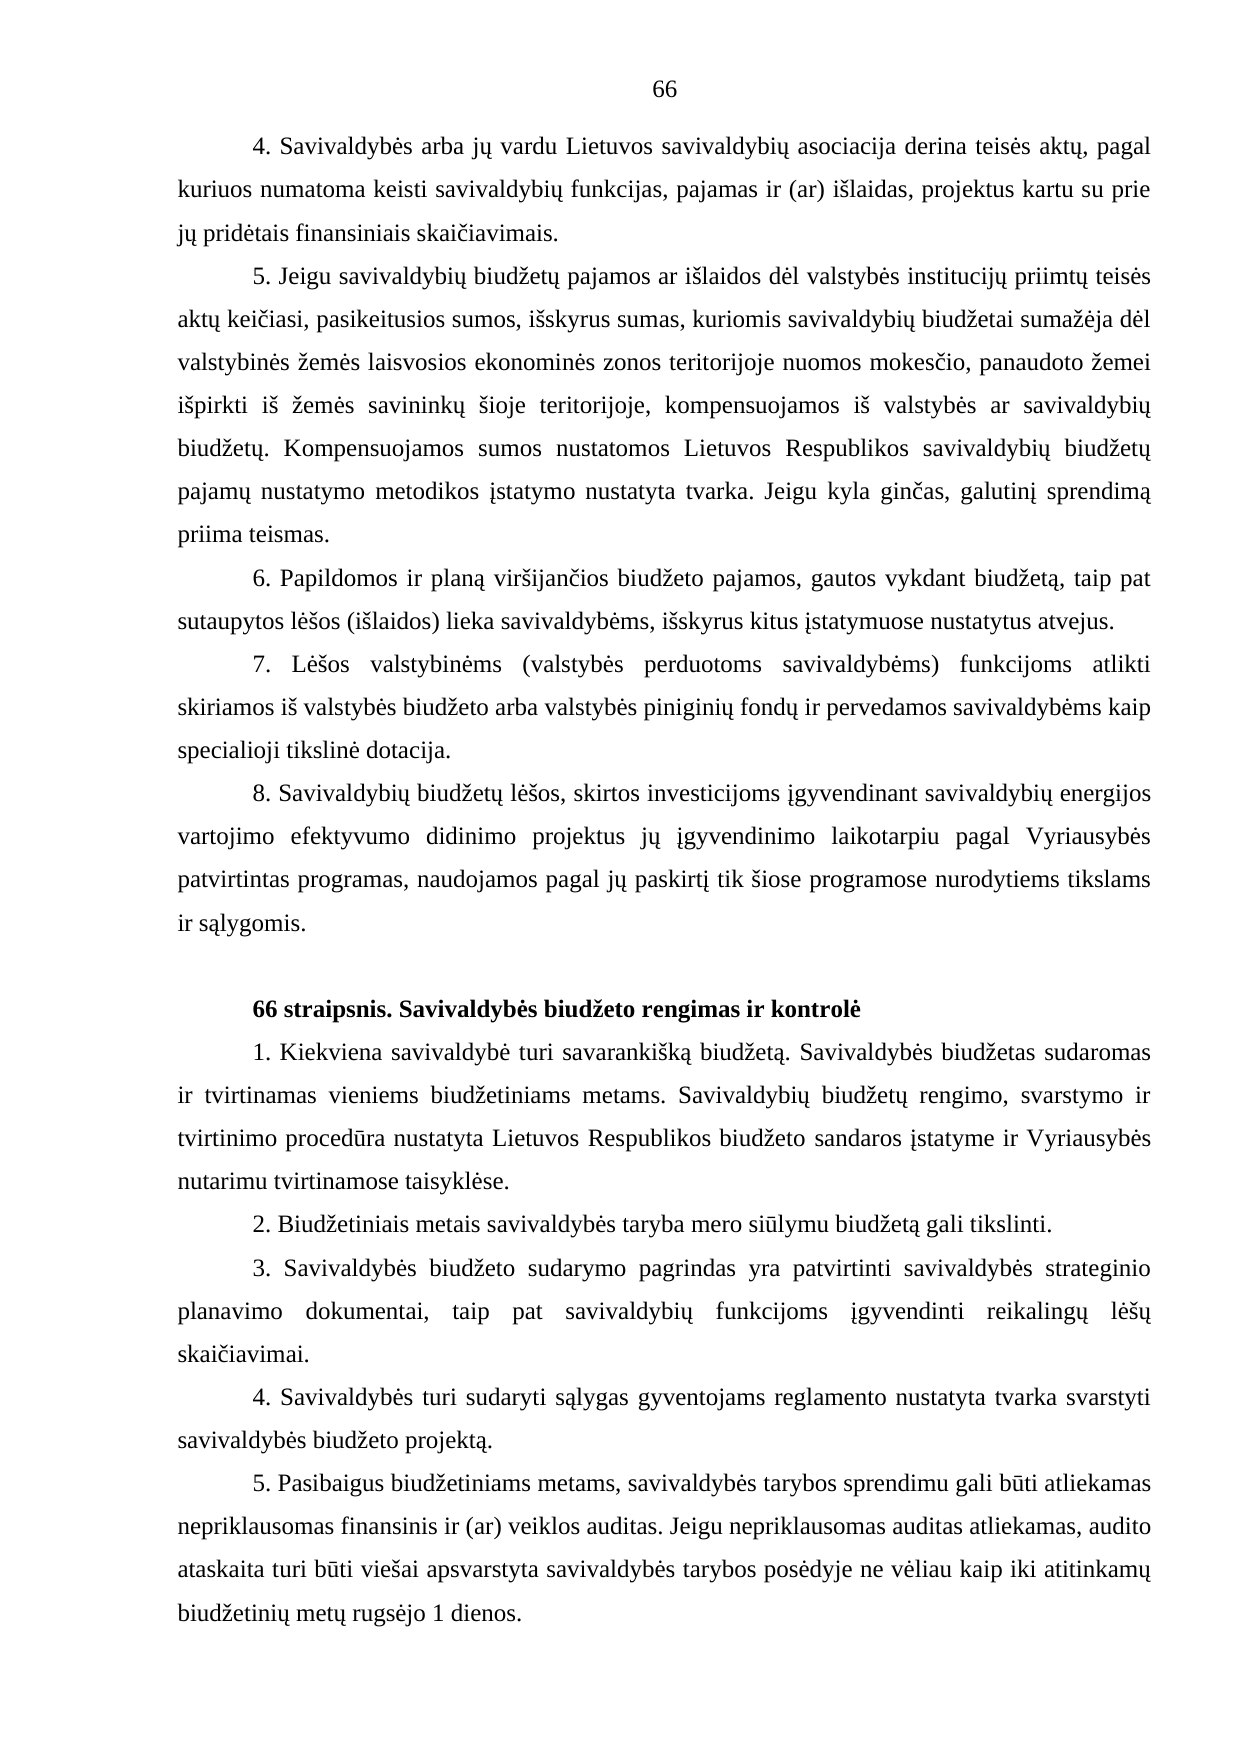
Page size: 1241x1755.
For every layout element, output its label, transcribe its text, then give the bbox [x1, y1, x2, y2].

text 8. Savivaldybių biudžetų lėšos, skirtos investicijoms įgyvendinant savivaldybių energijos vartojimo efektyvumo didinimo projektus jų įgyvendinimo laikotarpiu pagal Vyriausybės patvirtintas programas, naudojamos pagal jų paskirtį tik šiose programose nurodytiems tikslams ir sąlygomis. [177, 778, 1152, 936]
text 4. Savivaldybės arba jų vardu Lietuvos savivaldybių asociacija derina teisės aktų, pagal kuriuos numatoma keisti savivaldybių funkcijas, pajamas ir (ar) išlaidas, projektus kartu su prie jų pridėtais finansiniais skaičiavimais. [177, 131, 1152, 246]
text 6. Papildomos ir planą viršijančios biudžeto pajamos, gautos vykdant biudžetą, taip pat sutaupytos lėšos (išlaidos) lieka savivaldybėms, išskyrus kitus įstatymuose nustatytus atvejus. [177, 563, 1152, 634]
text 1. Kiekviena savivaldybė turi savarankišką biudžetą. Savivaldybės biudžetas sudaromas ir tvirtinamas vieniems biudžetiniams metams. Savivaldybių biudžetų rengimo, svarstymo ir tvirtinimo procedūra nustatyta Lietuvos Respublikos biudžeto sandaros įstatyme ir Vyriausybės nutarimu tvirtinamose taisyklėse. [177, 1037, 1152, 1195]
text 3. Savivaldybės biudžeto sudarymo pagrindas yra patvirtinti savivaldybės strateginio planavimo dokumentai, taip pat savivaldybių funkcijoms įgyvendinti reikalingų lėšų skaičiavimai. [177, 1253, 1152, 1368]
text 4. Savivaldybės turi sudaryti sąlygas gyventojams reglamento nustatyta tvarka svarstyti savivaldybės biudžeto projektą. [177, 1382, 1152, 1454]
text 5. Pasibaigus biudžetiniams metams, savivaldybės tarybos sprendimu gali būti atliekamas nepriklausomas finansinis ir (ar) veiklos auditas. Jeigu nepriklausomas auditas atliekamas, audito ataskaita turi būti viešai apsvarstyta savivaldybės tarybos posėdyje ne vėliau kaip iki atitinkamų biudžetinių metų rugsėjo 1 dienos. [177, 1468, 1152, 1626]
text 7. Lėšos valstybinėms (valstybės perduotoms savivaldybėms) funkcijoms atlikti skiriamos iš valstybės biudžeto arba valstybės piniginių fondų ir pervedamos savivaldybėms kaip specialioji tikslinė dotacija. [177, 649, 1152, 764]
text 2. Biudžetiniais metais savivaldybės taryba mero siūlymu biudžetą gali tikslinti. [177, 1209, 1152, 1238]
text 66 straipsnis. Savivaldybės biudžeto rengimas ir kontrolė [177, 994, 1152, 1023]
text 5. Jeigu savivaldybių biudžetų pajamos ar išlaidos dėl valstybės institucijų priimtų teisės aktų keičiasi, pasikeitusios sumos, išskyrus sumas, kuriomis savivaldybių biudžetai sumažėja dėl valstybinės žemės laisvosios ekonominės zonos teritorijoje nuomos mokesčio, panaudoto žemei išpirkti iš žemės savininkų šioje teritorijoje, kompensuojamos iš valstybės ar savivaldybių biudžetų. Kompensuojamos sumos nustatomos Lietuvos Respublikos savivaldybių biudžetų pajamų nustatymo metodikos įstatymo nustatyta tvarka. Jeigu kyla ginčas, galutinį sprendimą priima teismas. [177, 261, 1152, 548]
